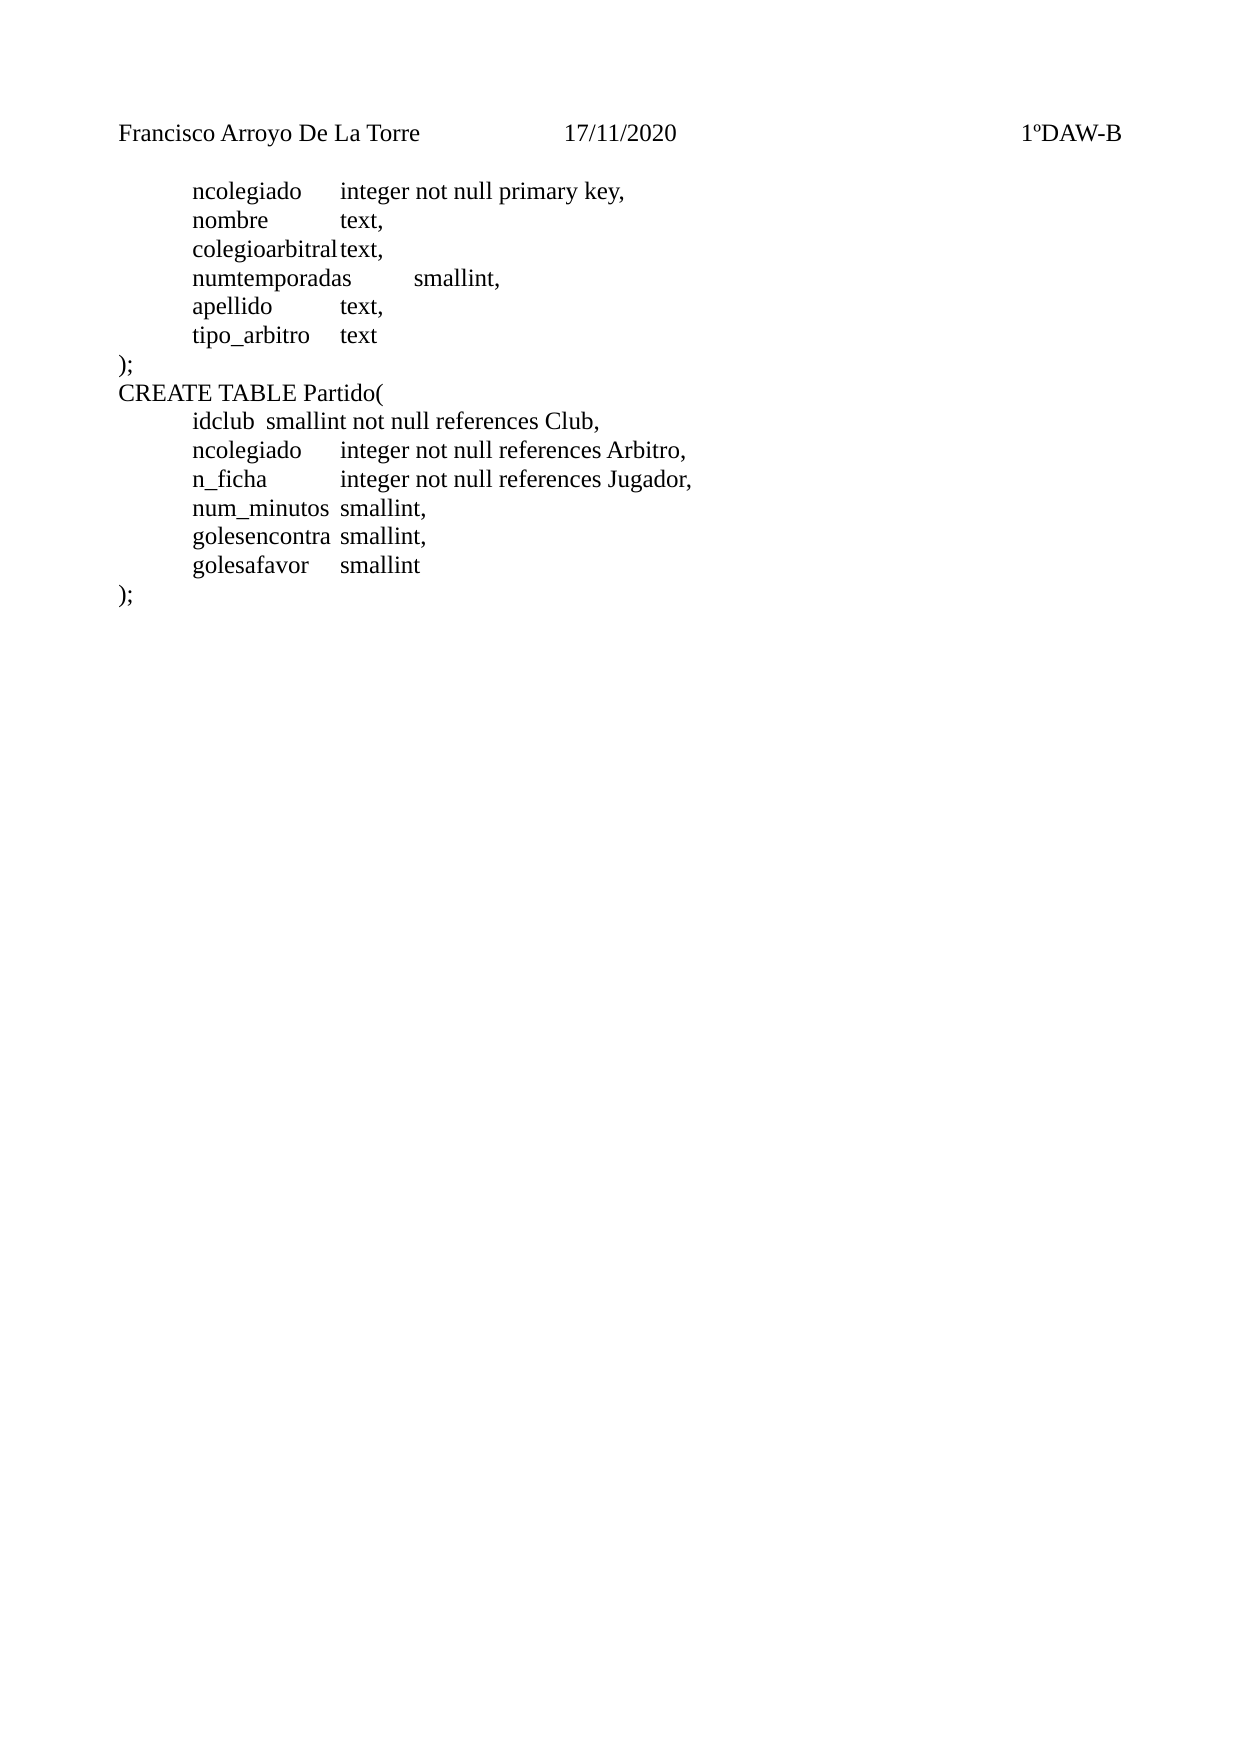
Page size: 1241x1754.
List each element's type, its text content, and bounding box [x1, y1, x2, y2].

text colegioarbitral text, [118, 234, 1122, 263]
text CREATE TABLE Partido( [118, 378, 1122, 406]
text ncolegiado integer not null references Arbitro, [118, 435, 1122, 464]
text tipo_arbitro text [118, 320, 1122, 349]
text idclub smallint not null references Club, [118, 406, 1122, 435]
text nombre text, [118, 205, 1122, 234]
text ); [118, 349, 1122, 378]
text golesafavor smallint [118, 550, 1122, 579]
text golesencontra smallint, [118, 521, 1122, 550]
text apellido text, [118, 291, 1122, 320]
text ); [118, 579, 1122, 608]
text n_ficha integer not null references Jugador, [118, 464, 1122, 493]
text ncolegiado integer not null primary key, [118, 176, 1122, 205]
text numtemporadas smallint, [118, 263, 1122, 291]
text num_minutos smallint, [118, 493, 1122, 521]
